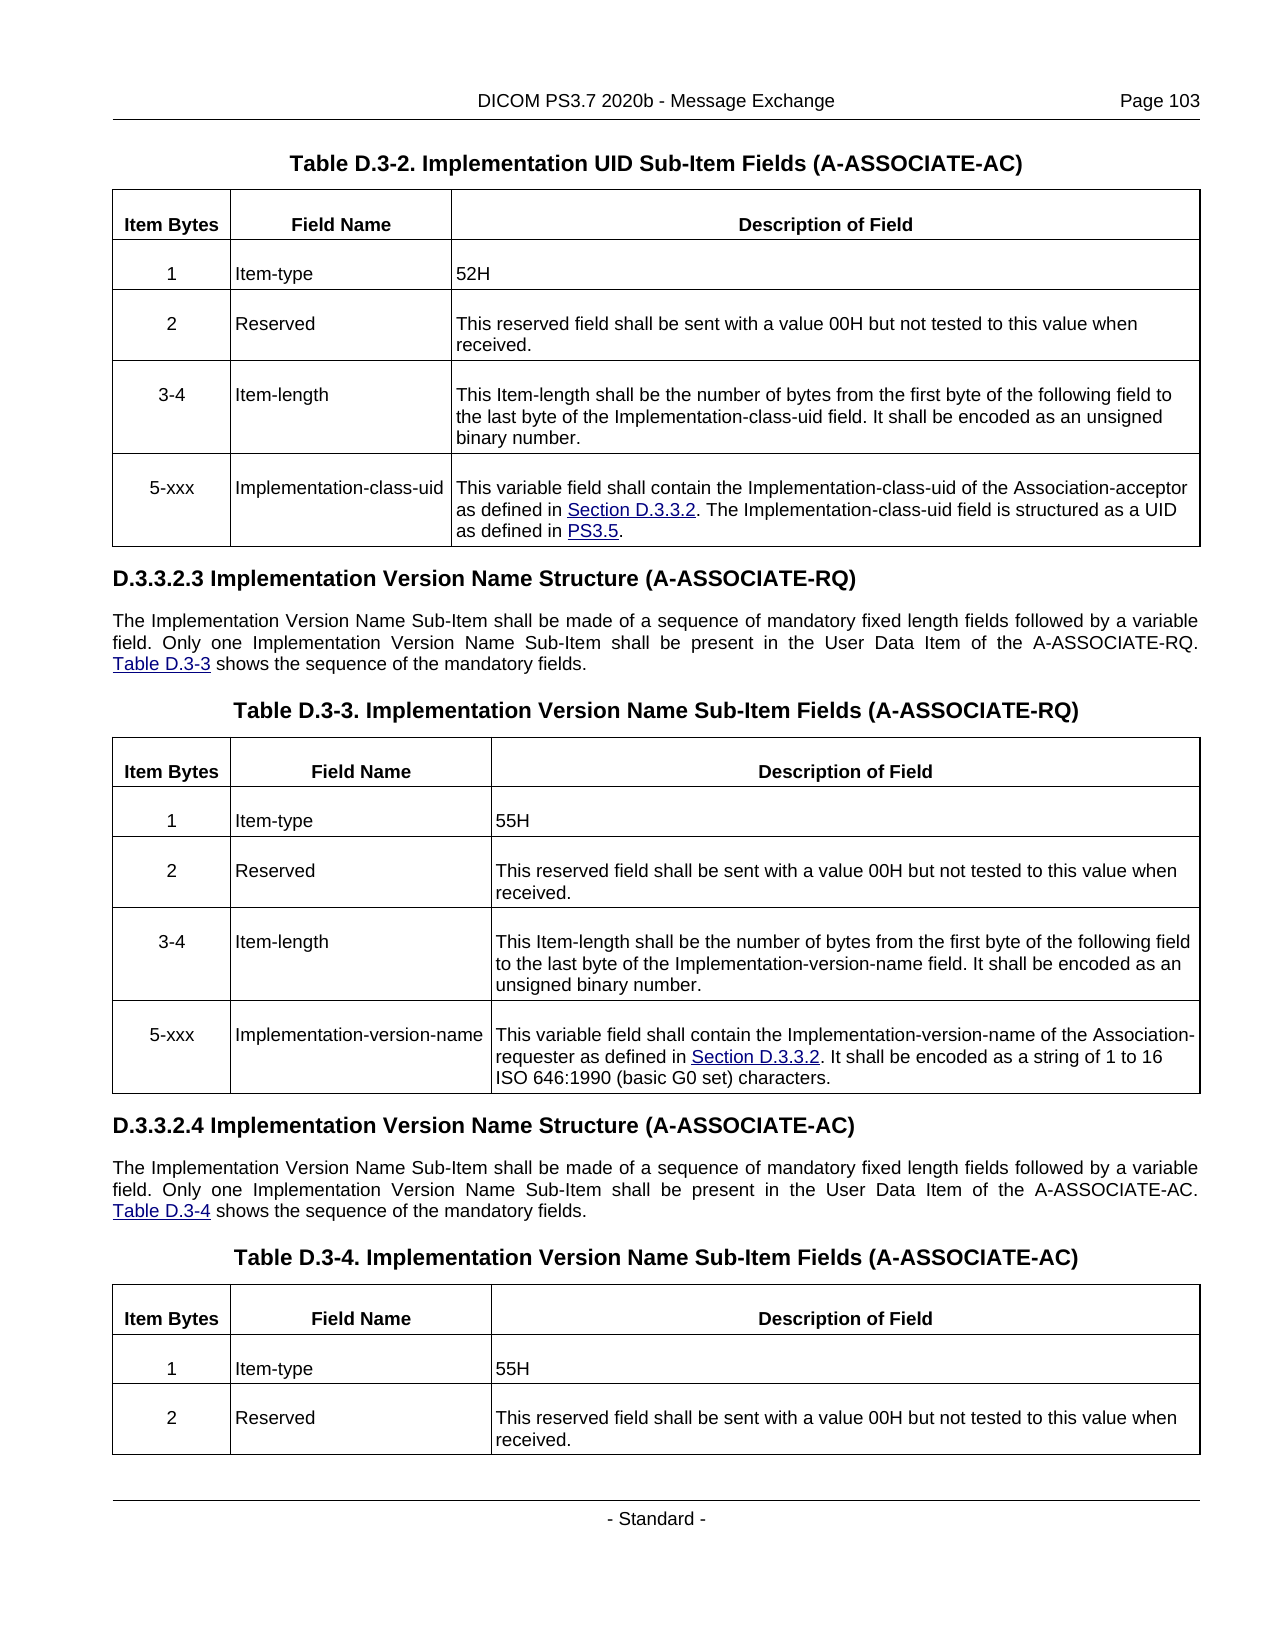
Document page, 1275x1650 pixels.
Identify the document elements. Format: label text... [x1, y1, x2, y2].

text Table D.3-2. Implementation UID Sub-Item Fields (A-ASSOCIATE-AC) [112, 150, 1200, 176]
table_cell Item-type [231, 1335, 491, 1383]
table_header Description of Field [452, 190, 1199, 239]
table_cell This variable field shall contain the Implementation-version-name of the Association-requester as defined in Section D.3.3.2. It shall be encoded as a string of 1 to 16 ISO 646:1990 (basic G0 set) characters. [492, 1001, 1199, 1093]
table_cell This reserved field shall be sent with a value 00H but not tested to this value when received. [452, 290, 1199, 360]
table_cell This Item-length shall be the number of bytes from the first byte of the following field to the last byte of the Implementation-version-name field. It shall be encoded as an unsigned binary number. [492, 908, 1199, 1000]
table_header Description of Field [492, 1285, 1199, 1333]
table_header Item Bytes [113, 1285, 230, 1333]
text D.3.3.2.4 Implementation Version Name Structure (A-ASSOCIATE-AC) [112, 1113, 1200, 1138]
table_cell 1 [113, 240, 230, 289]
table_cell 2 [113, 1384, 230, 1454]
table_cell This reserved field shall be sent with a value 00H but not tested to this value when received. [492, 837, 1199, 907]
table_cell 3-4 [113, 908, 230, 1000]
table_cell Implementation-version-name [231, 1001, 491, 1093]
table_cell 52H [452, 240, 1199, 289]
table_cell 55H [492, 1335, 1199, 1383]
table_header Field Name [231, 190, 451, 239]
table_cell Item-length [231, 361, 451, 453]
table_header Item Bytes [113, 738, 230, 786]
text Table D.3-4. Implementation Version Name Sub-Item Fields (A-ASSOCIATE-AC) [112, 1244, 1200, 1270]
table_header Description of Field [492, 738, 1199, 786]
table_cell 5-xxx [113, 454, 230, 546]
table_cell Reserved [231, 837, 491, 907]
table_cell 1 [113, 1335, 230, 1383]
table_cell This Item-length shall be the number of bytes from the first byte of the following field to the last byte of the Implementation-class-uid field. It shall be encoded as an unsigned binary number. [452, 361, 1199, 453]
table_cell 1 [113, 787, 230, 836]
text The Implementation Version Name Sub-Item shall be made of a sequence of mandatory fixed length fields followed by a variable field. Only one Implementation Version Name Sub-Item shall be present in the User Data Item of the A-ASSOCIATE-RQ. Table D.3-3 shows the sequence of the mandatory fields. [112, 610, 1200, 675]
text The Implementation Version Name Sub-Item shall be made of a sequence of mandatory fixed length fields followed by a variable field. Only one Implementation Version Name Sub-Item shall be present in the User Data Item of the A-ASSOCIATE-AC. Table D.3-4 shows the sequence of the mandatory fields. [112, 1157, 1200, 1222]
table_cell This variable field shall contain the Implementation-class-uid of the Association-acceptor as defined in Section D.3.3.2. The Implementation-class-uid field is structured as a UID as defined in PS3.5. [452, 454, 1199, 546]
table_cell 2 [113, 290, 230, 360]
text D.3.3.2.3 Implementation Version Name Structure (A-ASSOCIATE-RQ) [112, 565, 1200, 591]
table_header Item Bytes [113, 190, 230, 239]
table_cell 2 [113, 837, 230, 907]
table_header Field Name [231, 1285, 491, 1333]
table_header Field Name [231, 738, 491, 786]
table_cell Reserved [231, 290, 451, 360]
table_cell This reserved field shall be sent with a value 00H but not tested to this value when received. [492, 1384, 1199, 1454]
table_cell 55H [492, 787, 1199, 836]
table_cell 3-4 [113, 361, 230, 453]
table_cell Reserved [231, 1384, 491, 1454]
text Table D.3-3. Implementation Version Name Sub-Item Fields (A-ASSOCIATE-RQ) [112, 697, 1200, 723]
table_cell 5-xxx [113, 1001, 230, 1093]
table_cell Item-type [231, 240, 451, 289]
table_cell Item-type [231, 787, 491, 836]
table_cell Implementation-class-uid [231, 454, 451, 546]
table_cell Item-length [231, 908, 491, 1000]
